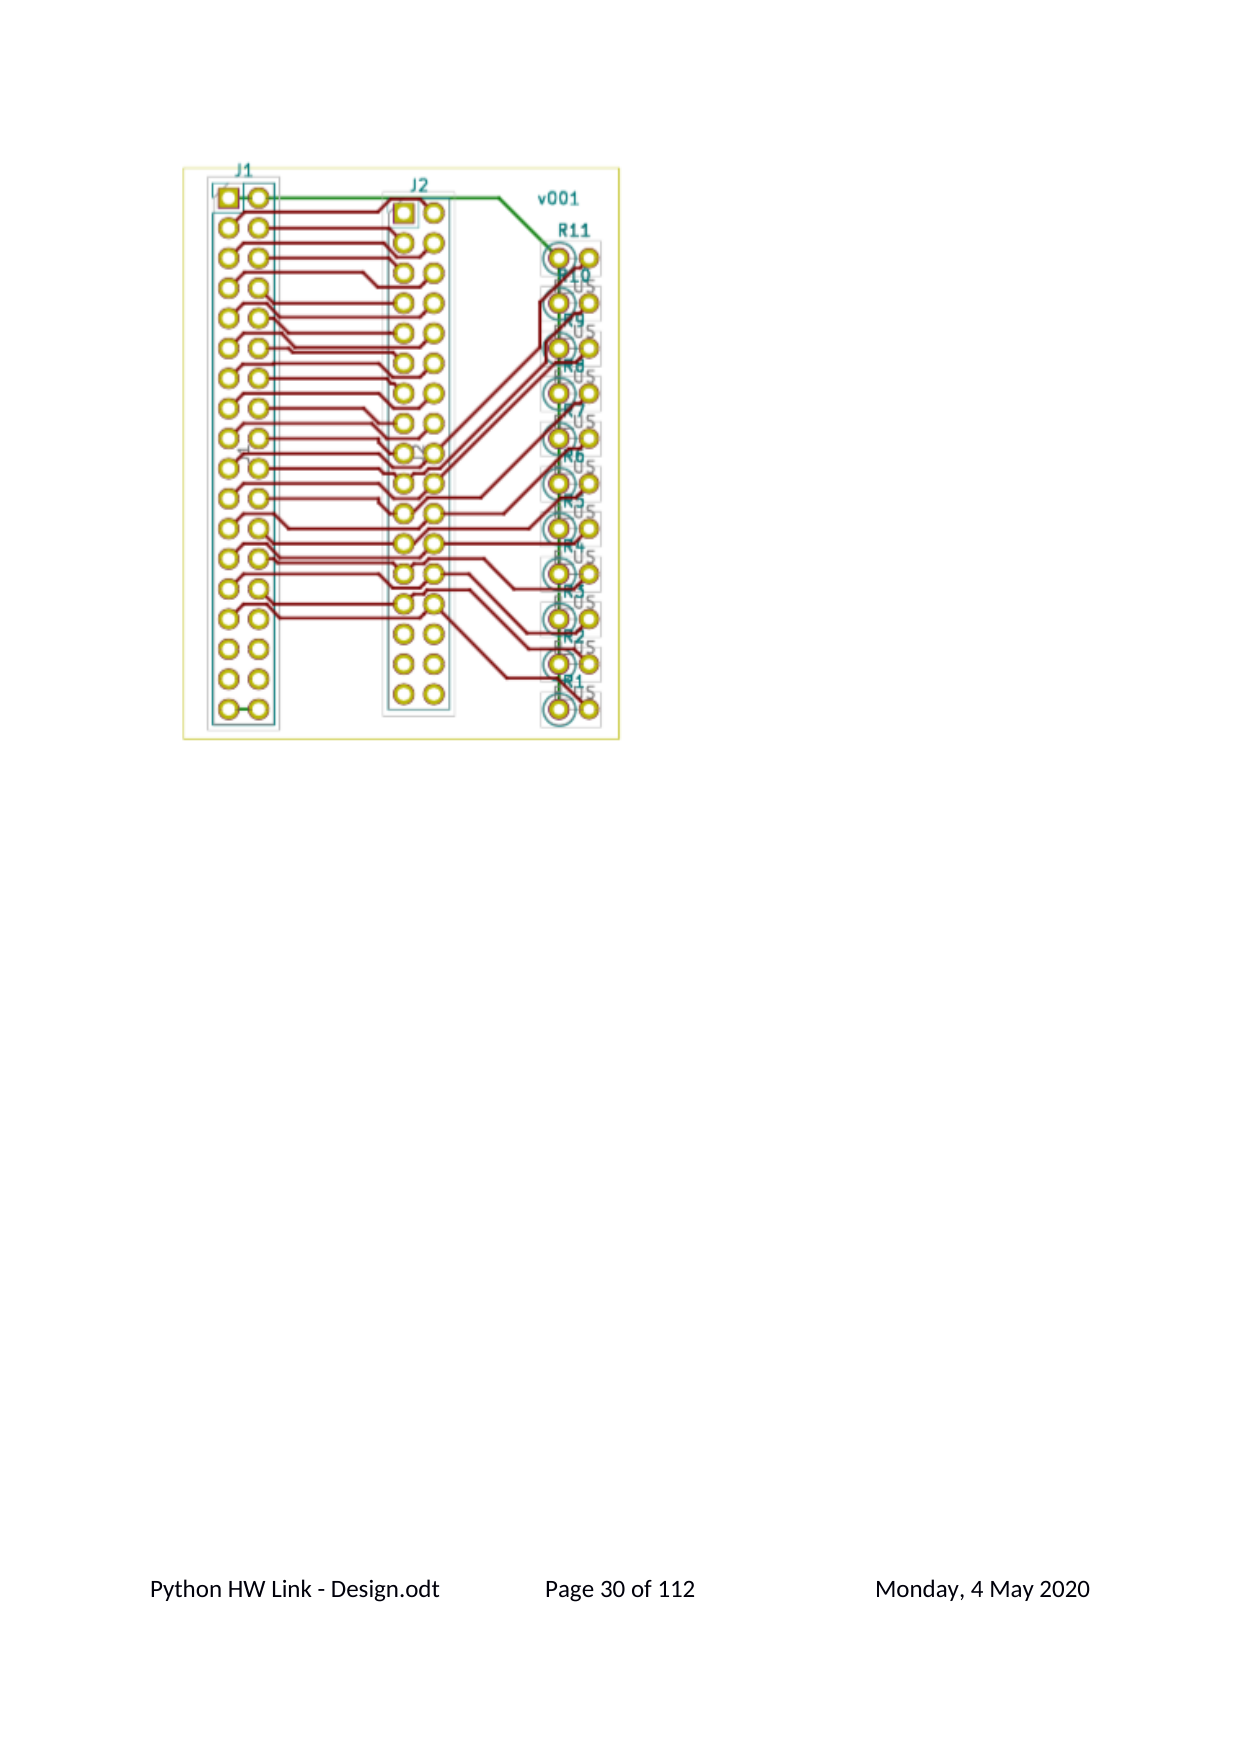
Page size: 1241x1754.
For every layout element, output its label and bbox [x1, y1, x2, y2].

picture [150, 150, 651, 778]
